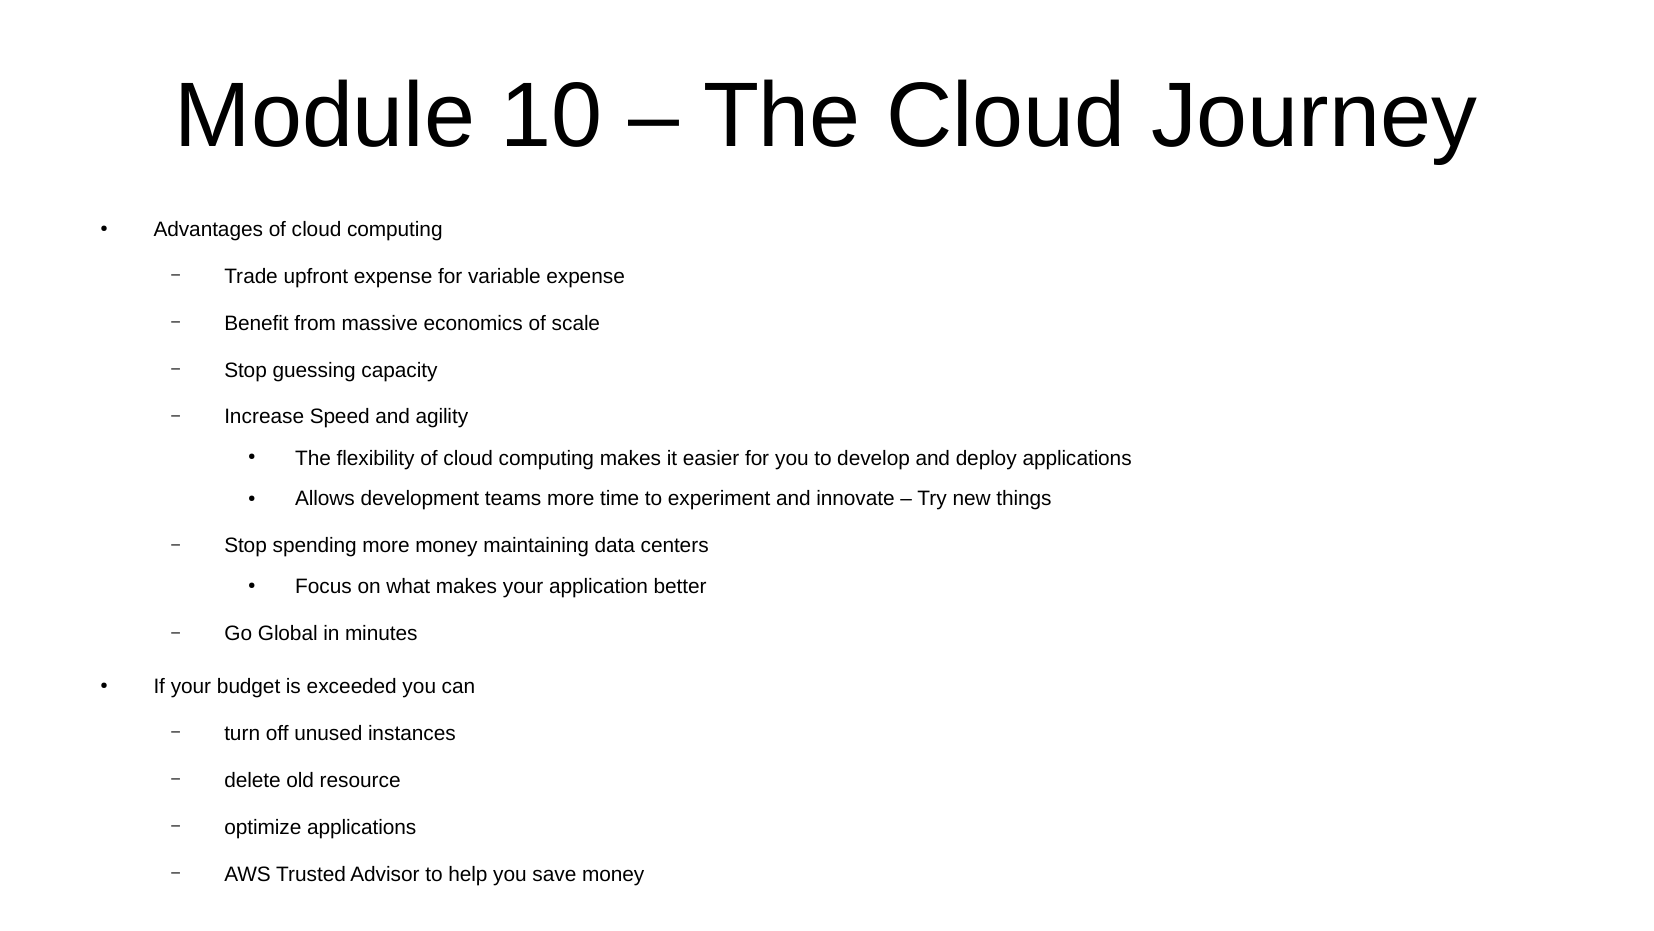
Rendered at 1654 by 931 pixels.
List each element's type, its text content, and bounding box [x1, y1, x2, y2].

list Advantages of cloud computing Trade upfront expense for variable expense Benefit from massive economics of scale Stop guessing capacity Increase Speed and agility The flexibility of cloud computing makes it easier for you to develop and deploy applications Allows development teams more time to experiment and innovate – Try new things Stop spending more money maintaining data centers Focus on what makes your application better Go Global in minutes If your budget is exceeded you can turn off unused instances delete old resource optimize applications AWS Trusted Advisor to help you save money [82, 217, 1636, 916]
title Module 10 – The Cloud Journey [82, 37, 1571, 193]
